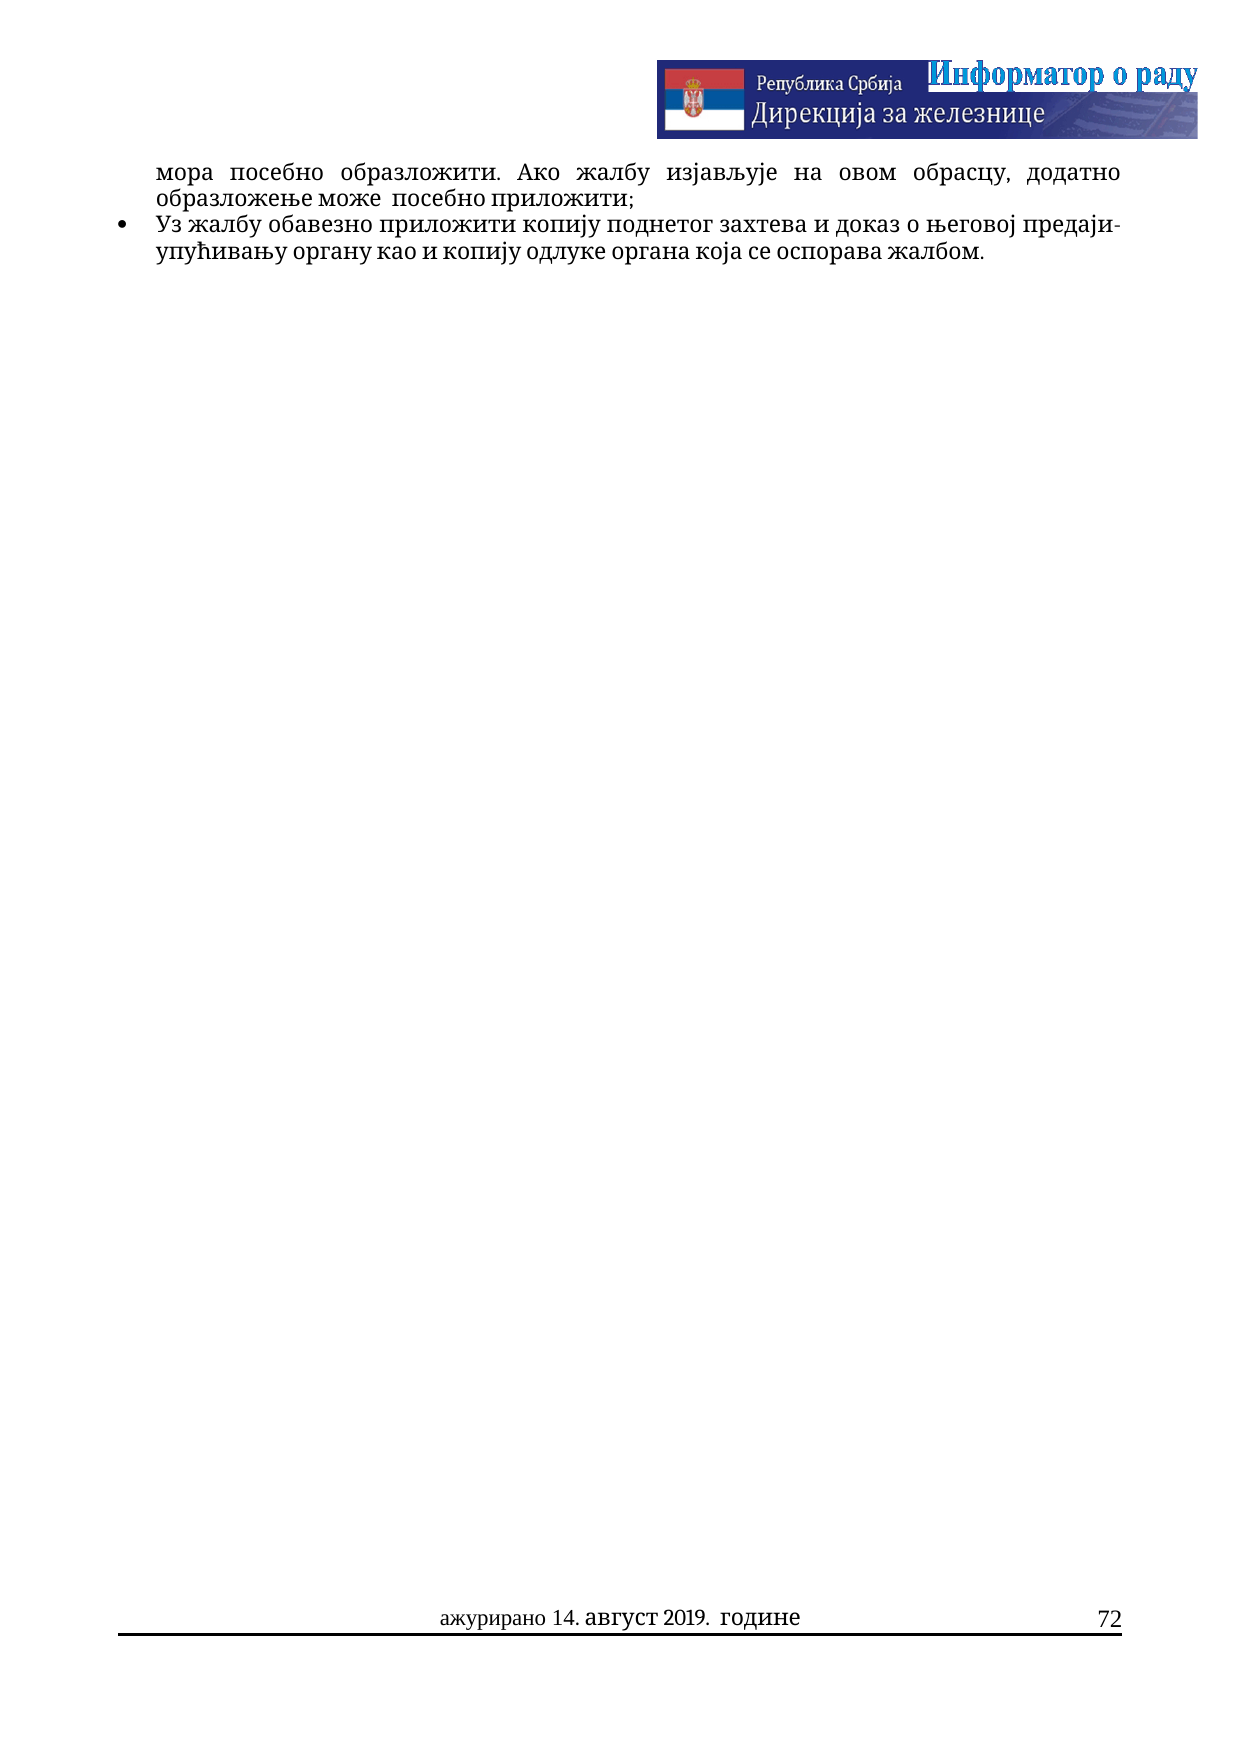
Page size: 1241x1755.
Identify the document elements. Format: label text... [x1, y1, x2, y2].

list Уз жалбу обавезно приложити копију поднетог захтева и доказ о његовој предаји-упућивању органу као и копију одлуке органа која се оспорава жалбом. [118, 212, 1122, 265]
list мора посебно образложити. Ако жалбу изјављује на овом обрасцу, додатно образложење може посебно приложити; [118, 159, 1122, 212]
